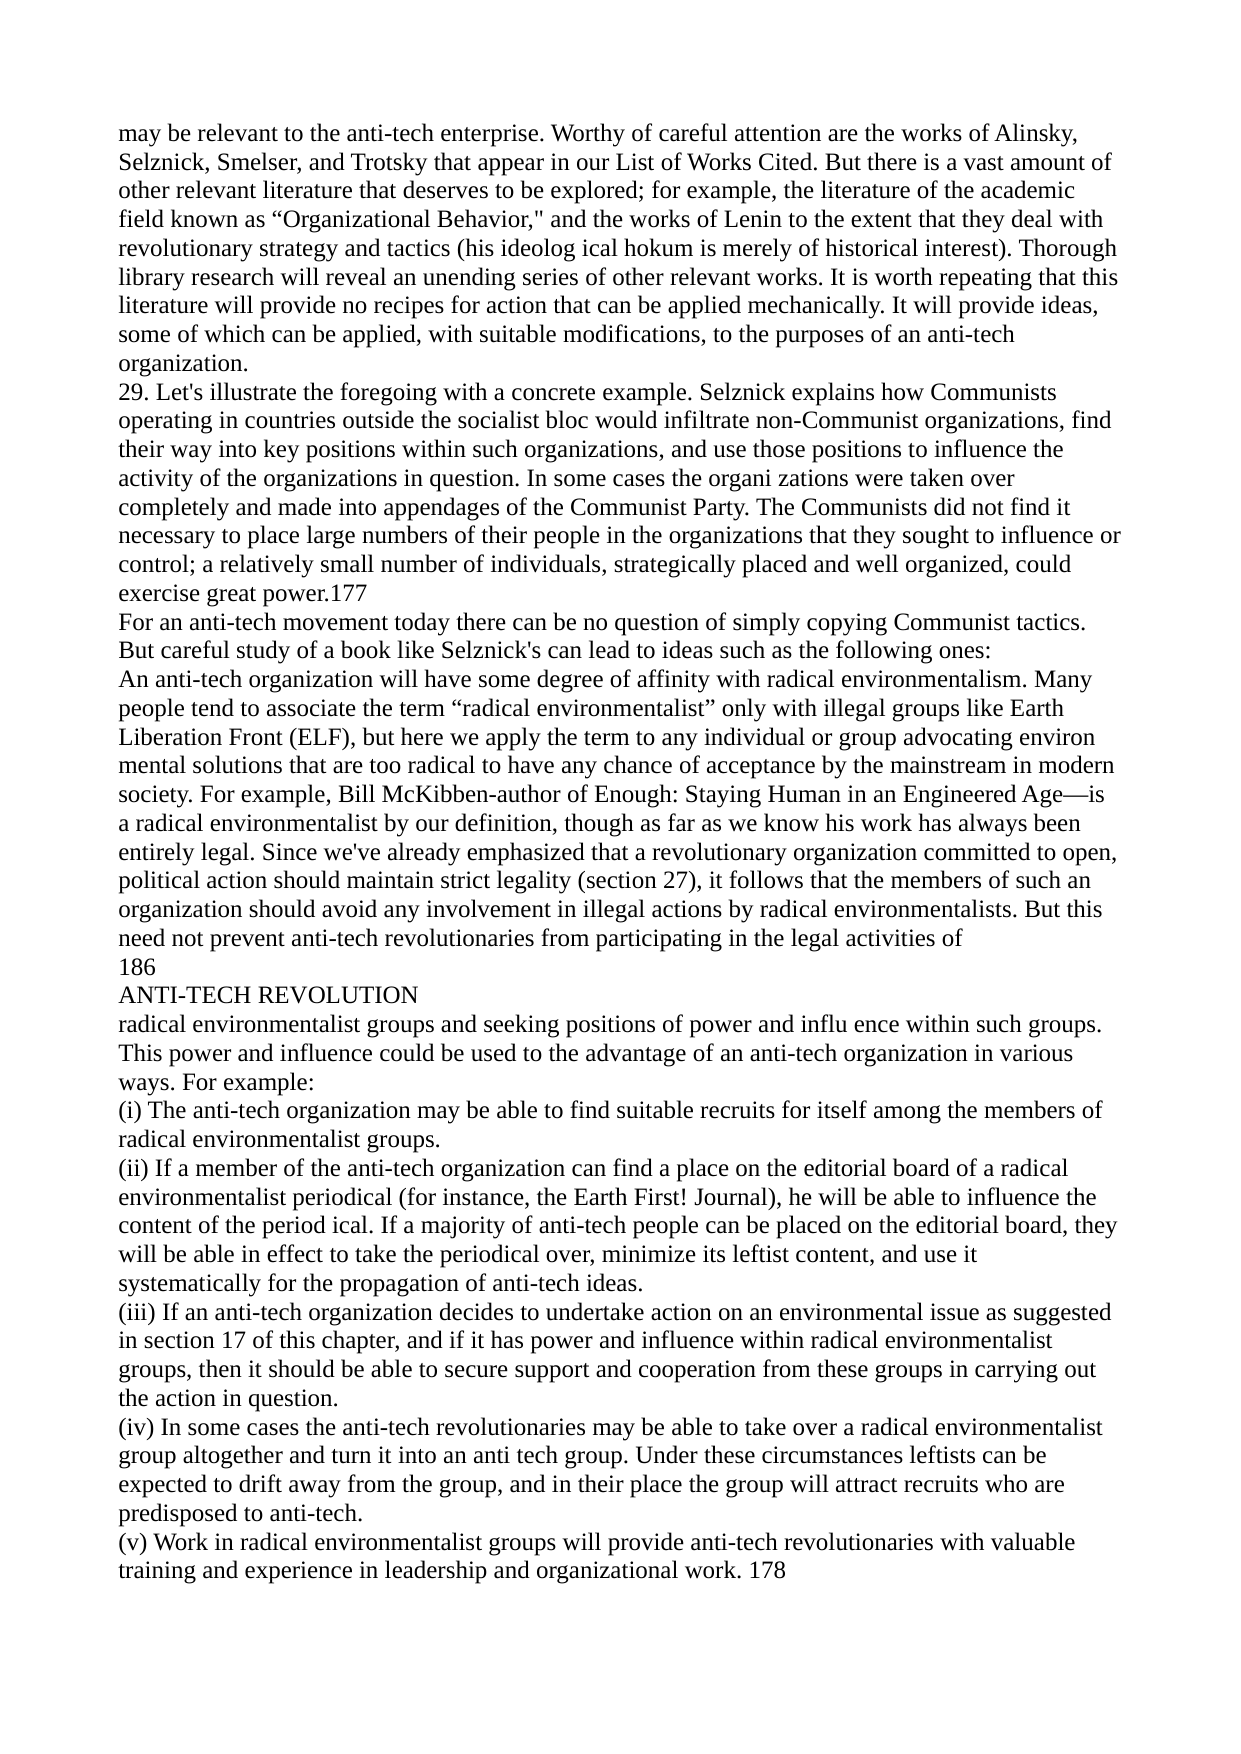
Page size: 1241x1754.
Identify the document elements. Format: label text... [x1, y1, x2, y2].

text For an anti-tech movement today there can be no question of simply copying Communist tactics. But careful study of a book like Selznick's can lead to ideas such as the following ones: [118, 607, 1122, 664]
text (i) The anti-tech organization may be able to find suitable recruits for itself among the members of radical environmentalist groups. [118, 1096, 1122, 1153]
text (iii) If an anti-tech organization decides to undertake action on an environmental issue as suggested in section 17 of this chapter, and if it has power and influence within radical environmentalist groups, then it should be able to secure support and cooperation from these groups in carrying out the action in question. [118, 1297, 1122, 1412]
text (ii) If a member of the anti-tech organization can find a place on the editorial board of a radical environmentalist periodical (for instance, the Earth First! Journal), he will be able to influence the content of the period ical. If a majority of anti-tech people can be placed on the editorial board, they will be able in effect to take the periodical over, minimize its leftist content, and use it systematically for the propagation of anti-tech ideas. [118, 1153, 1122, 1297]
text radical environmentalist groups and seeking positions of power and influ ence within such groups. This power and influence could be used to the advantage of an anti-tech organization in various ways. For example: [118, 1009, 1122, 1096]
text 186 [118, 952, 1122, 981]
text ANTI-TECH REVOLUTION [118, 981, 1122, 1009]
text may be relevant to the anti-tech enterprise. Worthy of careful attention are the works of Alinsky, Selznick, Smelser, and Trotsky that appear in our List of Works Cited. But there is a vast amount of other relevant literature that deserves to be explored; for example, the literature of the academic field known as “Organizational Behavior," and the works of Lenin to the extent that they deal with revolutionary strategy and tactics (his ideolog ical hokum is merely of historical interest). Thorough library research will reveal an unending series of other relevant works. It is worth repeating that this literature will provide no recipes for action that can be applied mechanically. It will provide ideas, some of which can be applied, with suitable modifications, to the purposes of an anti-tech organization. [118, 118, 1122, 377]
text (v) Work in radical environmentalist groups will provide anti-tech revolutionaries with valuable training and experience in leadership and organizational work. 178 [118, 1527, 1122, 1584]
text (iv) In some cases the anti-tech revolutionaries may be able to take over a radical environmentalist group altogether and turn it into an anti tech group. Under these circumstances leftists can be expected to drift away from the group, and in their place the group will attract recruits who are predisposed to anti-tech. [118, 1412, 1122, 1527]
text 29. Let's illustrate the foregoing with a concrete example. Selznick explains how Communists operating in countries outside the socialist bloc would infiltrate non-Communist organizations, find their way into key positions within such organizations, and use those positions to influence the activity of the organizations in question. In some cases the organi zations were taken over completely and made into appendages of the Communist Party. The Communists did not find it necessary to place large numbers of their people in the organizations that they sought to influence or control; a relatively small number of individuals, strategically placed and well organized, could exercise great power.177 [118, 377, 1122, 607]
text An anti-tech organization will have some degree of affinity with radical environmentalism. Many people tend to associate the term “radical environmentalist” only with illegal groups like Earth Liberation Front (ELF), but here we apply the term to any individual or group advocating environ mental solutions that are too radical to have any chance of acceptance by the mainstream in modern society. For example, Bill McKibben-author of Enough: Staying Human in an Engineered Age—is a radical environmentalist by our definition, though as far as we know his work has always been entirely legal. Since we've already emphasized that a revolutionary organization committed to open, political action should maintain strict legality (section 27), it follows that the members of such an organization should avoid any involvement in illegal actions by radical environmentalists. But this need not prevent anti-tech revolutionaries from participating in the legal activities of [118, 664, 1122, 952]
